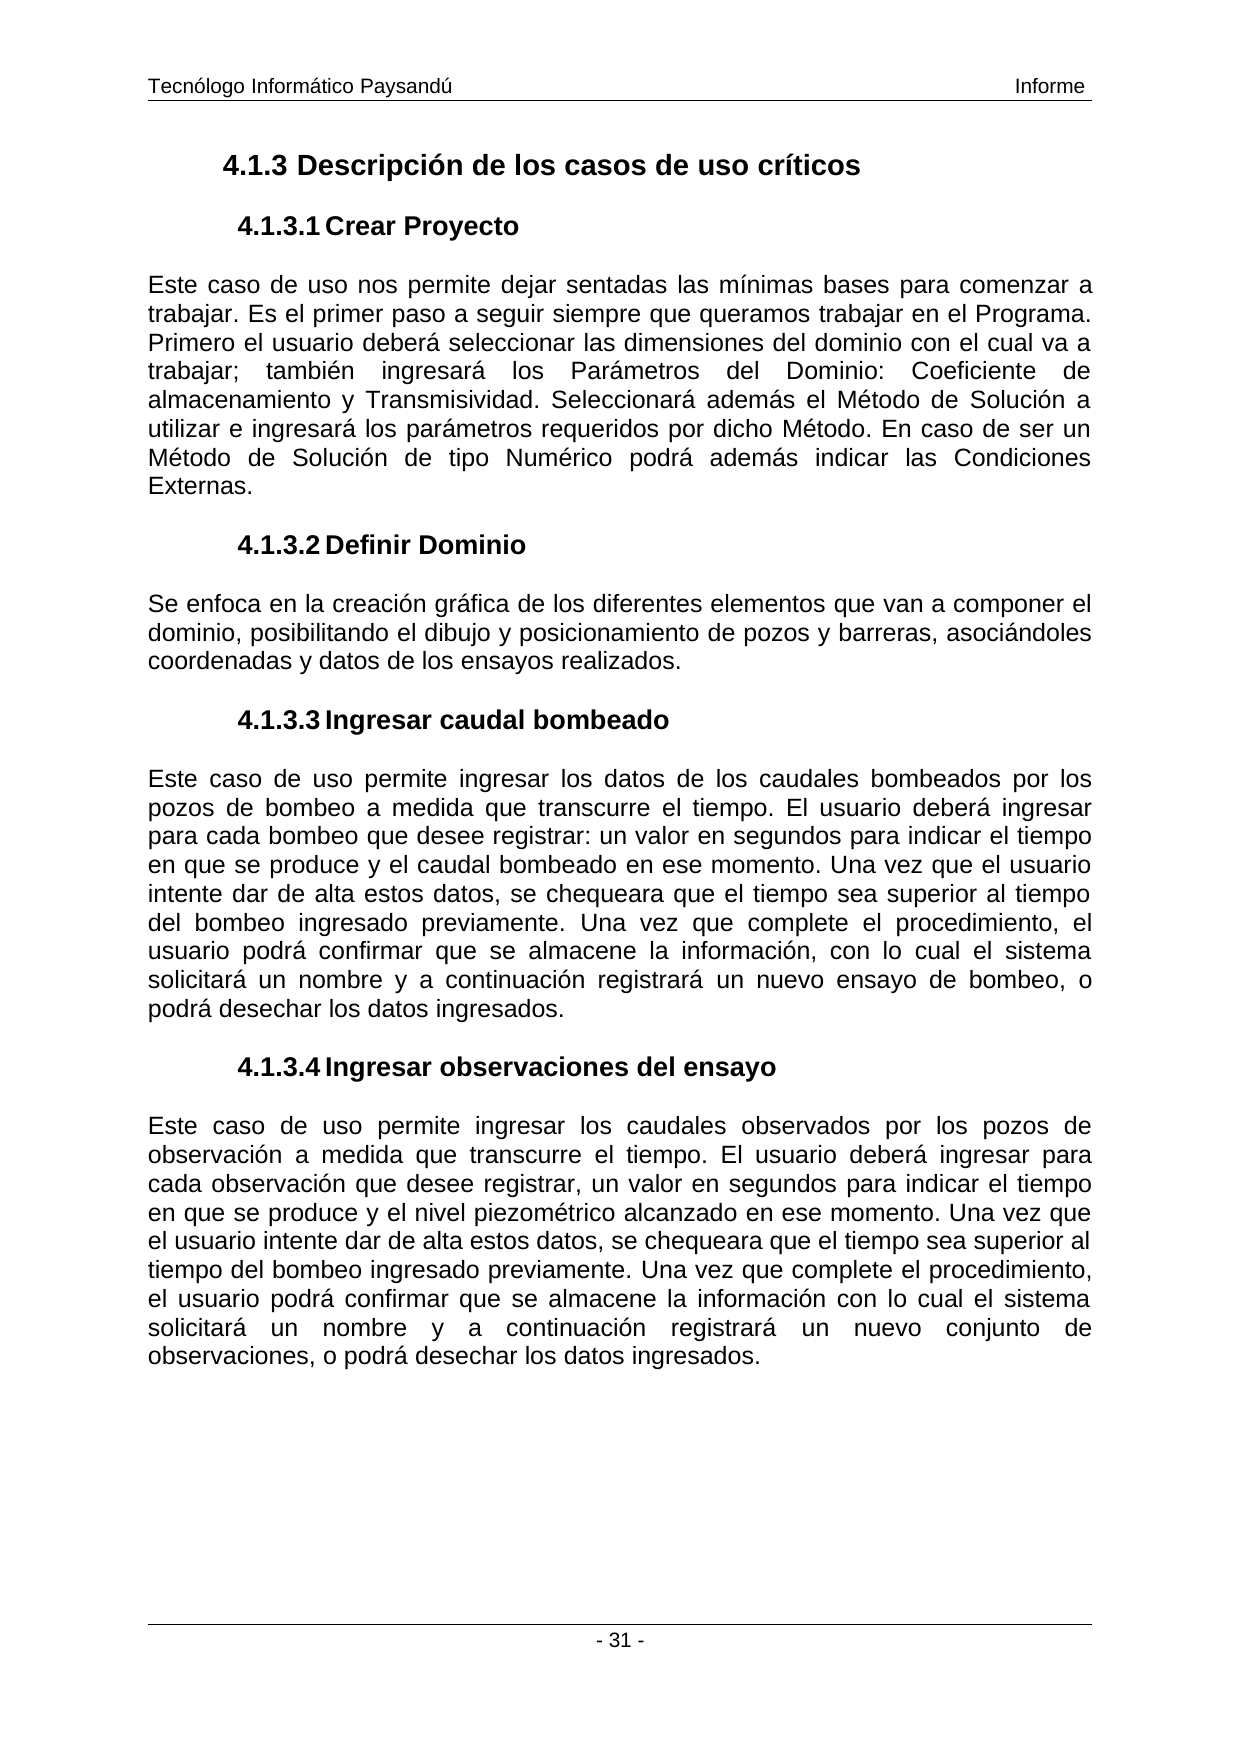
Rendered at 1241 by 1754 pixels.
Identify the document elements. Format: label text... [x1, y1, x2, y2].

text Este caso de uso permite ingresar los datos de los caudales bombeados por los pozos de bombeo a medida que transcurre el tiempo. El usuario deberá ingresar para cada bombeo que desee registrar: un valor en segundos para indicar el tiempo en que se produce y el caudal bombeado en ese momento. Una vez que el usuario intente dar de alta estos datos, se chequeara que el tiempo sea superior al tiempo del bombeo ingresado previamente. Una vez que complete el procedimiento, el usuario podrá confirmar que se almacene la información, con lo cual el sistema solicitará un nombre y a continuación registrará un nuevo ensayo de bombeo, o podrá desechar los datos ingresados. [148, 764, 1092, 1022]
subtitle Descripción de los casos de uso críticos [223, 148, 1092, 181]
text Este caso de uso permite ingresar los caudales observados por los pozos de observación a medida que transcurre el tiempo. El usuario deberá ingresar para cada observación que desee registrar, un valor en segundos para indicar el tiempo en que se produce y el nivel piezométrico alcanzado en ese momento. Una vez que el usuario intente dar de alta estos datos, se chequeara que el tiempo sea superior al tiempo del bombeo ingresado previamente. Una vez que complete el procedimiento, el usuario podrá confirmar que se almacene la información con lo cual el sistema solicitará un nombre y a continuación registrará un nuevo conjunto de observaciones, o podrá desechar los datos ingresados. [148, 1111, 1092, 1370]
text Este caso de uso nos permite dejar sentadas las mínimas bases para comenzar a trabajar. Es el primer paso a seguir siempre que queramos trabajar en el Programa. Primero el usuario deberá seleccionar las dimensiones del dominio con el cual va a trabajar; también ingresará los Parámetros del Dominio: Coeficiente de almacenamiento y Transmisividad. Seleccionará además el Método de Solución a utilizar e ingresará los parámetros requeridos por dicho Método. En caso de ser un Método de Solución de tipo Numérico podrá además indicar las Condiciones Externas. [148, 270, 1092, 500]
subtitle Ingresar caudal bombeado [237, 704, 1092, 735]
subtitle Definir Dominio [237, 529, 1092, 560]
subtitle Ingresar observaciones del ensayo [237, 1051, 1092, 1082]
subtitle Crear Proyecto [237, 210, 1092, 241]
text Se enfoca en la creación gráfica de los diferentes elementos que van a componer el dominio, posibilitando el dibujo y posicionamiento de pozos y barreras, asociándoles coordenadas y datos de los ensayos realizados. [148, 589, 1092, 675]
